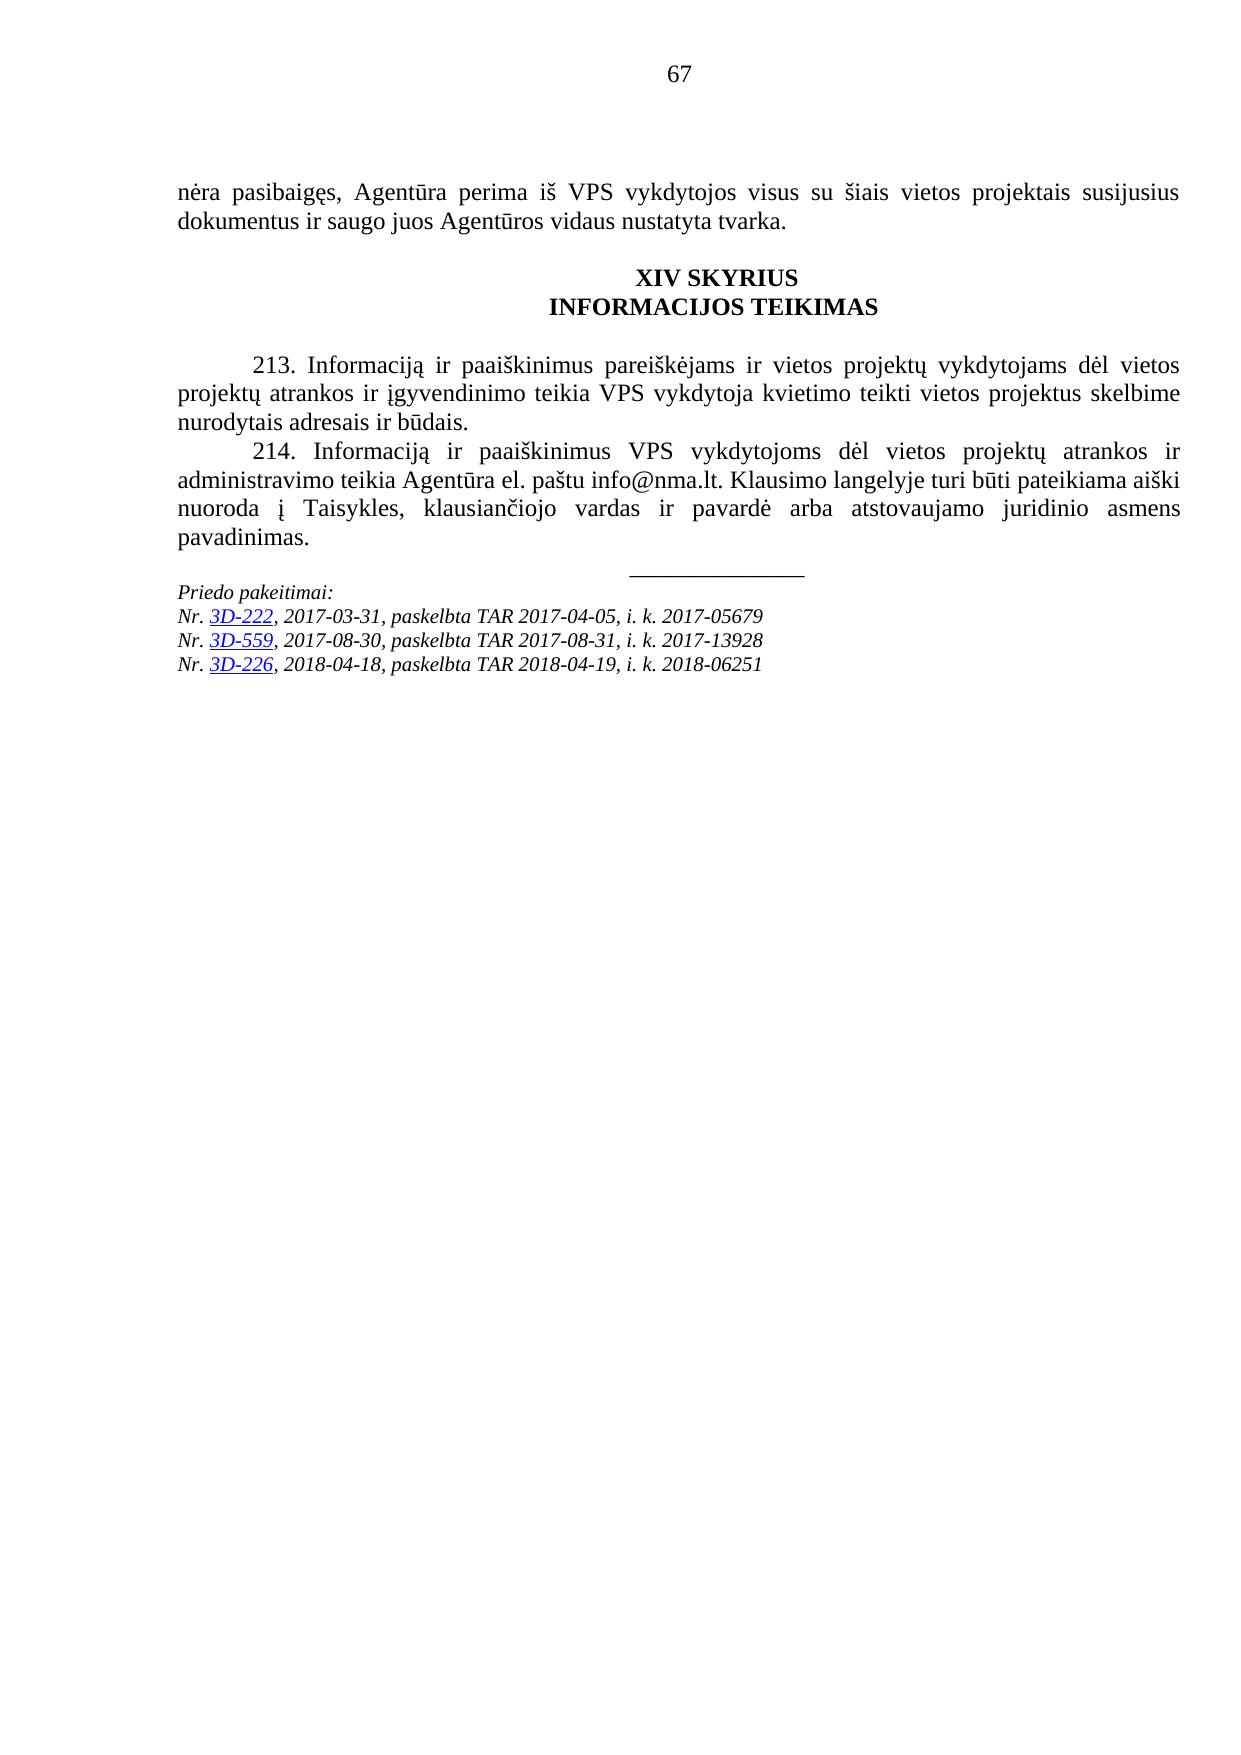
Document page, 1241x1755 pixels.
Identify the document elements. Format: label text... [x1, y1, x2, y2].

text 214. Informaciją ir paaiškinimus VPS vykdytojoms dėl vietos projektų atrankos ir administravimo teikia Agentūra el. paštu info@nma.lt. Klausimo langelyje turi būti pateikiama aiški nuoroda į Taisykles, klausiančiojo vardas ir pavardė arba atstovaujamo juridinio asmens pavadinimas. [177, 436, 1181, 551]
text Priedo pakeitimai: [177, 580, 1181, 604]
text Nr. 3D-559, 2017-08-30, paskelbta TAR 2017-08-31, i. k. 2017-13928 [177, 628, 1181, 652]
text Nr. 3D-226, 2018-04-18, paskelbta TAR 2018-04-19, i. k. 2018-06251 [177, 652, 1181, 676]
text nėra pasibaigęs, Agentūra perima iš VPS vykdytojos visus su šiais vietos projektais susijusius dokumentus ir saugo juos Agentūros vidaus nustatyta tvarka. [177, 177, 1181, 235]
text ______________ [177, 551, 1181, 580]
text Nr. 3D-222, 2017-03-31, paskelbta TAR 2017-04-05, i. k. 2017-05679 [177, 604, 1181, 628]
text 213. Informaciją ir paaiškinimus pareiškėjams ir vietos projektų vykdytojams dėl vietos projektų atrankos ir įgyvendinimo teikia VPS vykdytoja kvietimo teikti vietos projektus skelbime nurodytais adresais ir būdais. [177, 350, 1181, 436]
text INFORMACIJOS TEIKIMAS [177, 292, 1181, 321]
text XIV SKYRIUS [177, 263, 1181, 292]
